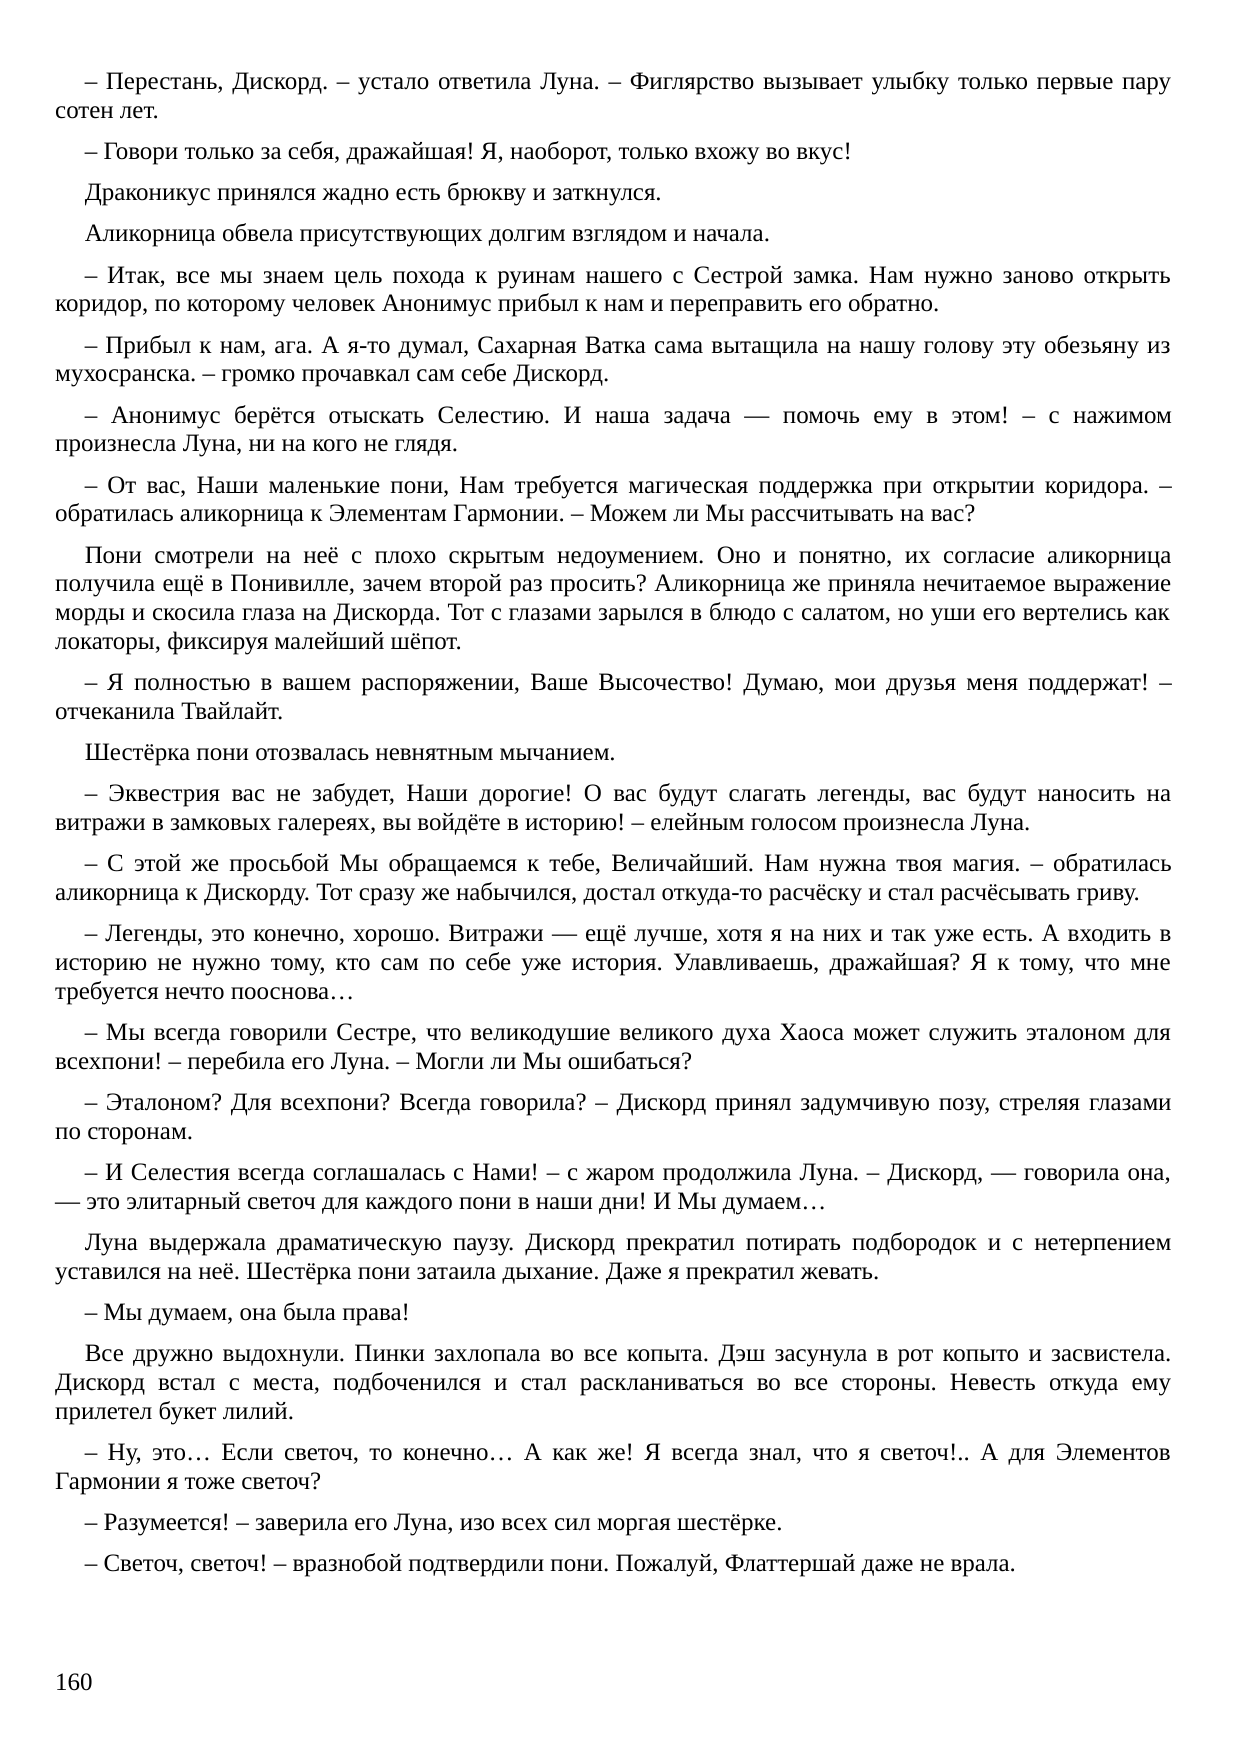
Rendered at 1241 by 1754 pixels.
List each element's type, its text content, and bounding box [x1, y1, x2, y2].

text – Мы всегда говорили Сестре, что великодушие великого духа Хаоса может служить эталоном для всехпони! – перебила его Луна. – Могли ли Мы ошибаться? [55, 1017, 1173, 1075]
text – И Селестия всегда соглашалась с Нами! – с жаром продолжила Луна. – Дискорд, — говорила она, — это элитарный светоч для каждого пони в наши дни! И Мы думаем… [55, 1157, 1173, 1215]
text – Говори только за себя, дражайшая! Я, наоборот, только вхожу во вкус! [55, 136, 1173, 165]
text – С этой же просьбой Мы обращаемся к тебе, Величайший. Нам нужна твоя магия. – обратилась аликорница к Дискорду. Тот сразу же набычился, достал откуда-то расчёску и стал расчёсывать гриву. [55, 848, 1173, 906]
text Шестёрка пони отозвалась невнятным мычанием. [55, 737, 1173, 766]
text – Светоч, светоч! – вразнобой подтвердили пони. Пожалуй, Флаттершай даже не врала. [55, 1548, 1173, 1577]
text Аликорница обвела присутствующих долгим взглядом и начала. [55, 218, 1173, 247]
text – Легенды, это конечно, хорошо. Витражи — ещё лучше, хотя я на них и так уже есть. А входить в историю не нужно тому, кто сам по себе уже история. Улавливаешь, дражайшая? Я к тому, что мне требуется нечто пооснова… [55, 918, 1173, 1005]
text – Я полностью в вашем распоряжении, Ваше Высочество! Думаю, мои друзья меня поддержат! – отчеканила Твайлайт. [55, 667, 1173, 725]
text – Прибыл к нам, ага. А я-то думал, Сахарная Ватка сама вытащила на нашу голову эту обезьяну из мухосранска. – громко прочавкал сам себе Дискорд. [55, 330, 1173, 387]
text Драконикус принялся жадно есть брюкву и заткнулся. [55, 177, 1173, 206]
text Все дружно выдохнули. Пинки захлопала во все копыта. Дэш засунула в рот копыто и засвистела. Дискорд встал с места, подбоченился и стал раскланиваться во все стороны. Невесть откуда ему прилетел букет лилий. [55, 1338, 1173, 1425]
text – Эквестрия вас не забудет, Наши дорогие! О вас будут слагать легенды, вас будут наносить на витражи в замковых галереях, вы войдёте в историю! – елейным голосом произнесла Луна. [55, 778, 1173, 836]
text Луна выдержала драматическую паузу. Дискорд прекратил потирать подбородок и с нетерпением уставился на неё. Шестёрка пони затаила дыхание. Даже я прекратил жевать. [55, 1227, 1173, 1285]
text Пони смотрели на неё с плохо скрытым недоумением. Оно и понятно, их согласие аликорница получила ещё в Понивилле, зачем второй раз просить? Аликорница же приняла нечитаемое выражение морды и скосила глаза на Дискорда. Тот с глазами зарылся в блюдо с салатом, но уши его вертелись как локаторы, фиксируя малейший шёпот. [55, 540, 1173, 655]
text – Итак, все мы знаем цель похода к руинам нашего с Сестрой замка. Нам нужно заново открыть коридор, по которому человек Анонимус прибыл к нам и переправить его обратно. [55, 260, 1173, 317]
text – Анонимус берётся отыскать Селестию. И наша задача — помочь ему в этом! – с нажимом произнесла Луна, ни на кого не глядя. [55, 400, 1173, 457]
text – Ну, это… Если светоч, то конечно… А как же! Я всегда знал, что я светоч!.. А для Элементов Гармонии я тоже светоч? [55, 1437, 1173, 1495]
text – Эталоном? Для всехпони? Всегда говорила? – Дискорд принял задумчивую позу, стреляя глазами по сторонам. [55, 1087, 1173, 1145]
text – Перестань, Дискорд. – устало ответила Луна. – Фиглярство вызывает улыбку только первые пару сотен лет. [55, 66, 1173, 123]
text – Разумеется! – заверила его Луна, изо всех сил моргая шестёрке. [55, 1507, 1173, 1536]
text – Мы думаем, она была права! [55, 1297, 1173, 1326]
text – От вас, Наши маленькие пони, Нам требуется магическая поддержка при открытии коридора. – обратилась аликорница к Элементам Гармонии. – Можем ли Мы рассчитывать на вас? [55, 470, 1173, 527]
